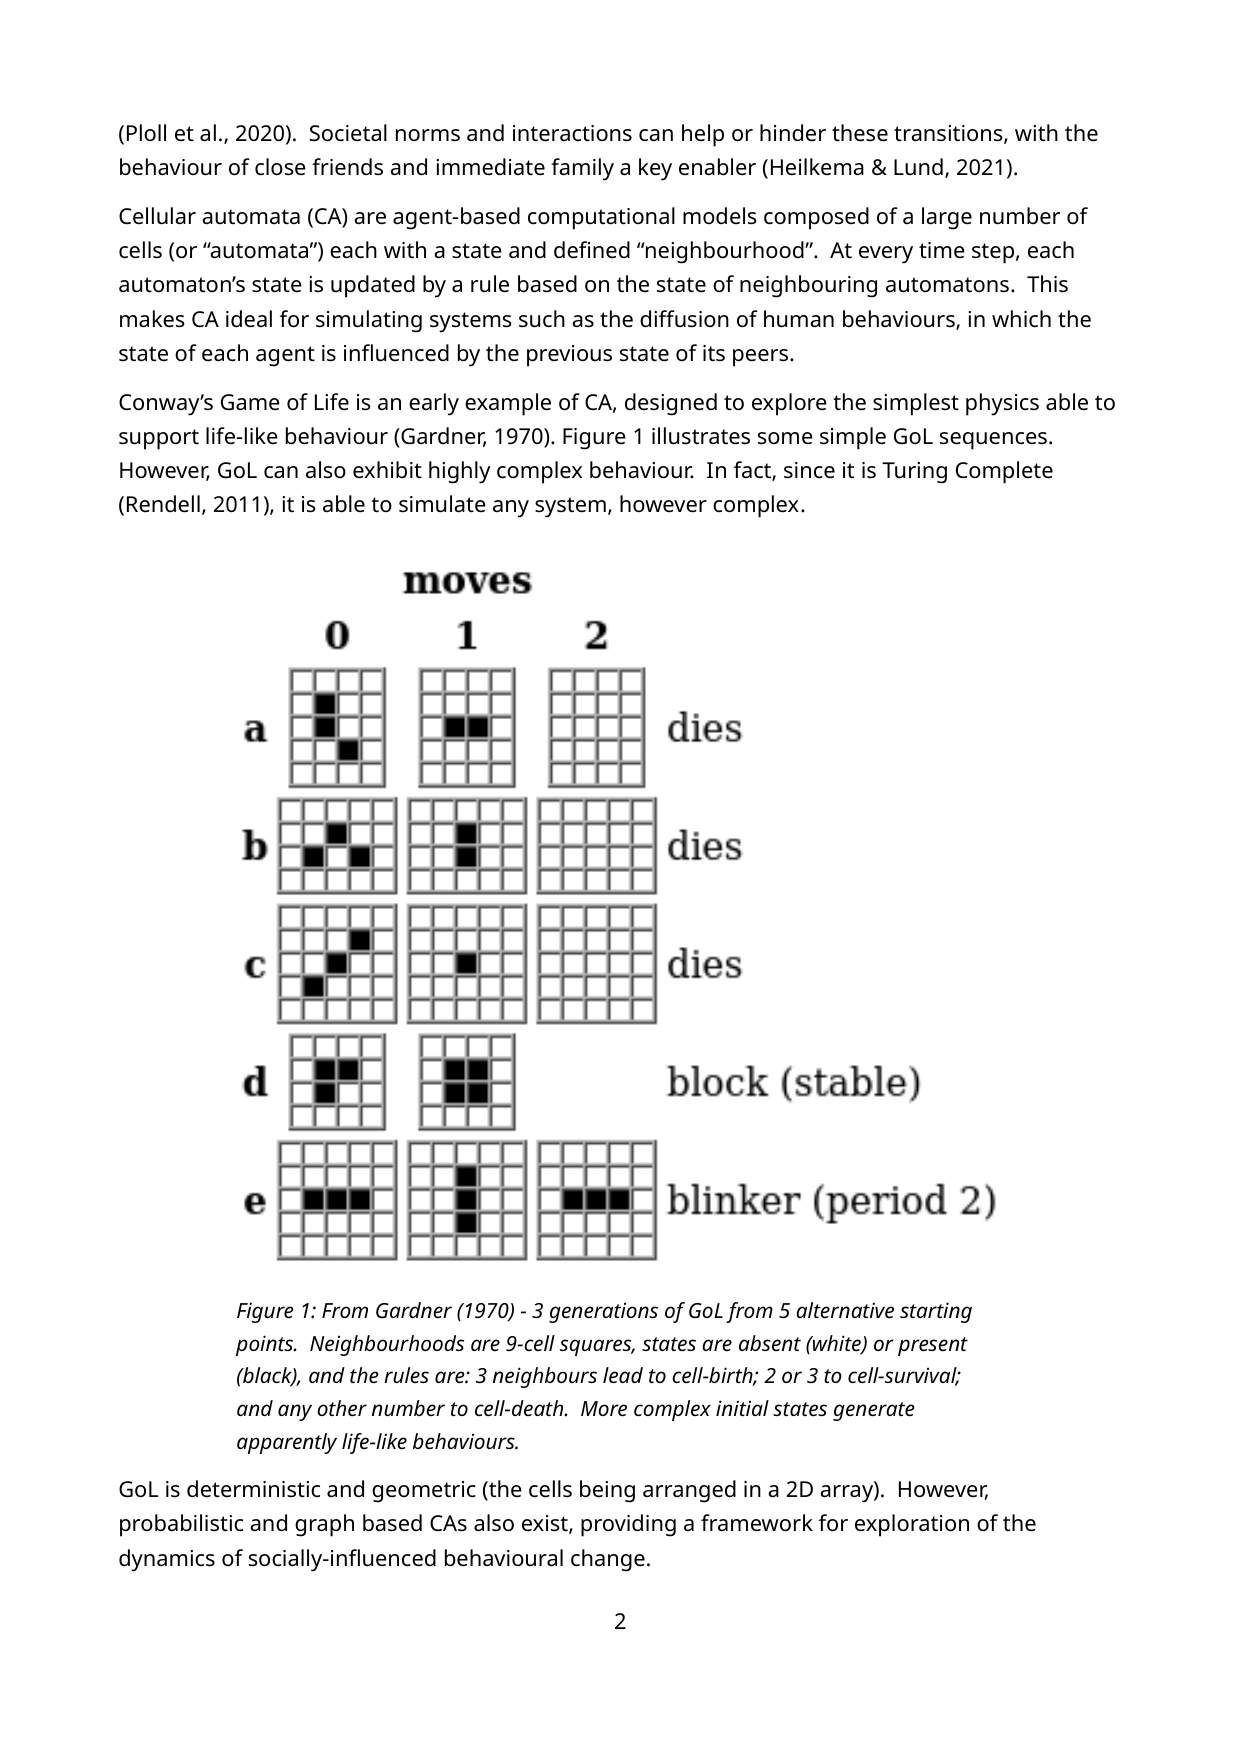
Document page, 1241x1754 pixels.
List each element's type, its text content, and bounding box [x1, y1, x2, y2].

text Cellular automata (CA) are agent-based computational models composed of a large number of cells (or “automata”) each with a state and defined “neighbourhood”. At every time step, each automaton’s state is updated by a rule based on the state of neighbouring automatons. This makes CA ideal for simulating systems such as the diffusion of human behaviours, in which the state of each agent is influenced by the previous state of its peers. [118, 201, 1122, 367]
text (Ploll et al., 2020). Societal norms and interactions can help or hinder these transitions, with the behaviour of close friends and immediate family a key enabler (Heilkema & Lund, 2021). [118, 118, 1122, 182]
text Figure 1: From Gardner (1970) - 3 generations of GoL from 5 alternative starting points. Neighbourhoods are 9-cell squares, states are absent (white) or present (black), and the rules are: 3 neighbours lead to cell-birth; 2 or 3 to cell-survival; and any other number to cell-death. More complex initial states generate apparently life-like behaviours. [236, 1296, 1004, 1455]
text GoL is deterministic and geometric (the cells being arranged in a 2D array). However, probabilistic and graph based CAs also exist, providing a framework for exploration of the dynamics of socially-influenced behavioural change. [118, 1474, 1122, 1572]
picture [236, 550, 1004, 1268]
text Conway’s Game of Life is an early example of CA, designed to explore the simplest physics able to support life-like behaviour (Gardner, 1970). Figure 1 illustrates some simple GoL sequences. However, GoL can also exhibit highly complex behaviour. In fact, since it is Turing Complete (Rendell, 2011), it is able to simulate any system, however complex. [118, 386, 1122, 519]
